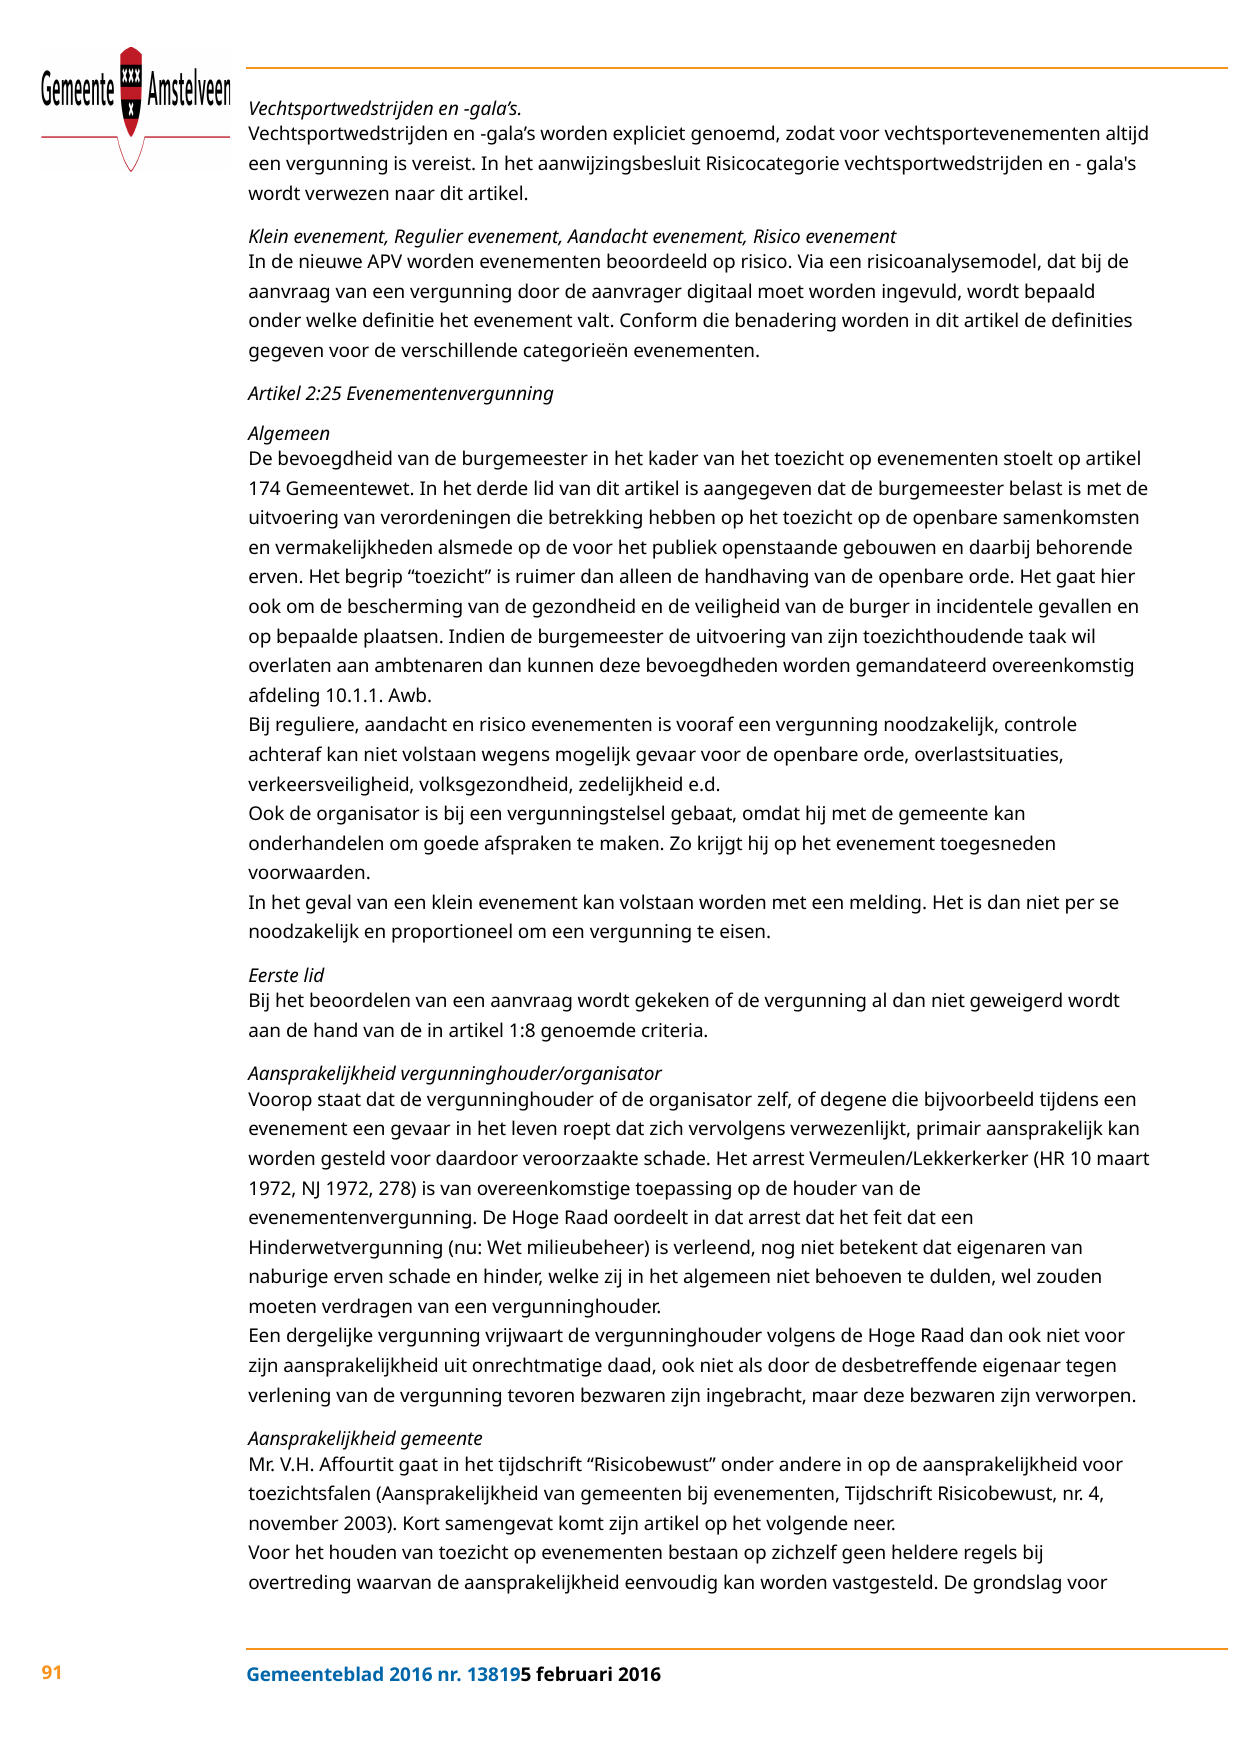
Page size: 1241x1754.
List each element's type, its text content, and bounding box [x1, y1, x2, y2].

text Voor het houden van toezicht op evenementen bestaan op zichzelf geen heldere regels bij overtreding waarvan de aansprakelijkheid eenvoudig kan worden vastgesteld. De grondslag voor [248, 1539, 1152, 1595]
text Vechtsportwedstrijden en -gala’s worden expliciet genoemd, zodat voor vechtsportevenementen altijd een vergunning is vereist. In het aanwijzingsbesluit Risicocategorie vechtsportwedstrijden en - gala's wordt verwezen naar dit artikel. [248, 121, 1152, 205]
text Mr. V.H. Affourtit gaat in het tijdschrift “Risicobewust” onder andere in op de aansprakelijkheid voor toezichtsfalen (Aansprakelijkheid van gemeenten bij evenementen, Tijdschrift Risicobewust, nr. 4, november 2003). Kort samengevat komt zijn artikel op het volgende neer. [248, 1451, 1152, 1536]
text Een dergelijke vergunning vrijwaart de vergunninghouder volgens de Hoge Raad dan ook niet voor zijn aansprakelijkheid uit onrechtmatige daad, ook niet als door de desbetreffende eigenaar tegen verlening van de vergunning tevoren bezwaren zijn ingebracht, maar deze bezwaren zijn verworpen. [248, 1323, 1152, 1408]
text Aansprakelijkheid vergunninghouder/organisator [248, 1060, 1152, 1086]
text De bevoegdheid van de burgemeester in het kader van het toezicht op evenementen stoelt op artikel 174 Gemeentewet. In het derde lid van dit artikel is aangegeven dat de burgemeester belast is met de uitvoering van verordeningen die betrekking hebben op het toezicht op de openbare samenkomsten en vermakelijkheden alsmede op de voor het publiek openstaande gebouwen en daarbij behorende erven. Het begrip “toezicht” is ruimer dan alleen de handhaving van de openbare orde. Het gaat hier ook om de bescherming van de gezondheid en de veiligheid van de burger in incidentele gevallen en op bepaalde plaatsen. Indien de burgemeester de uitvoering van zijn toezichthoudende taak wil overlaten aan ambtenaren dan kunnen deze bevoegdheden worden gemandateerd overeenkomstig afdeling 10.1.1. Awb. [248, 445, 1152, 708]
picture [41, 47, 231, 172]
text Algemeen [248, 420, 1152, 445]
text Vechtsportwedstrijden en -gala’s. [248, 95, 1152, 121]
text Klein evenement, Regulier evenement, Aandacht evenement, Risico evenement [248, 223, 1152, 248]
text Bij reguliere, aandacht en risico evenementen is vooraf een vergunning noodzakelijk, controle achteraf kan niet volstaan wegens mogelijk gevaar voor de openbare orde, overlastsituaties, verkeersveiligheid, volksgezondheid, zedelijkheid e.d. [248, 712, 1152, 797]
text Voorop staat dat de vergunninghouder of de organisator zelf, of degene die bijvoorbeeld tijdens een evenement een gevaar in het leven roept dat zich vervolgens verwezenlijkt, primair aansprakelijk kan worden gesteld voor daardoor veroorzaakte schade. Het arrest Vermeulen/Lekkerkerker (HR 10 maart 1972, NJ 1972, 278) is van overeenkomstige toepassing op de houder van de evenementenvergunning. De Hoge Raad oordeelt in dat arrest dat het feit dat een Hinderwetvergunning (nu: Wet milieubeheer) is verleend, nog niet betekent dat eigenaren van naburige erven schade en hinder, welke zij in het algemeen niet behoeven te dulden, wel zouden moeten verdragen van een vergunninghouder. [248, 1086, 1152, 1319]
text Aansprakelijkheid gemeente [248, 1425, 1152, 1451]
text Artikel 2:25 Evenementenvergunning [248, 380, 1152, 406]
text Ook de organisator is bij een vergunningstelsel gebaat, omdat hij met de gemeente kan onderhandelen om goede afspraken te maken. Zo krijgt hij op het evenement toegesneden voorwaarden. [248, 800, 1152, 885]
text Bij het beoordelen van een aanvraag wordt gekeken of de vergunning al dan niet geweigerd wordt aan de hand van de in artikel 1:8 genoemde criteria. [248, 988, 1152, 1043]
text In de nieuwe APV worden evenementen beoordeeld op risico. Via een risicoanalysemodel, dat bij de aanvraag van een vergunning door de aanvrager digitaal moet worden ingevuld, wordt bepaald onder welke definitie het evenement valt. Conform die benadering worden in dit artikel de definities gegeven voor de verschillende categorieën evenementen. [248, 248, 1152, 363]
text In het geval van een klein evenement kan volstaan worden met een melding. Het is dan niet per se noodzakelijk en proportioneel om een vergunning te eisen. [248, 889, 1152, 944]
text Eerste lid [248, 962, 1152, 988]
